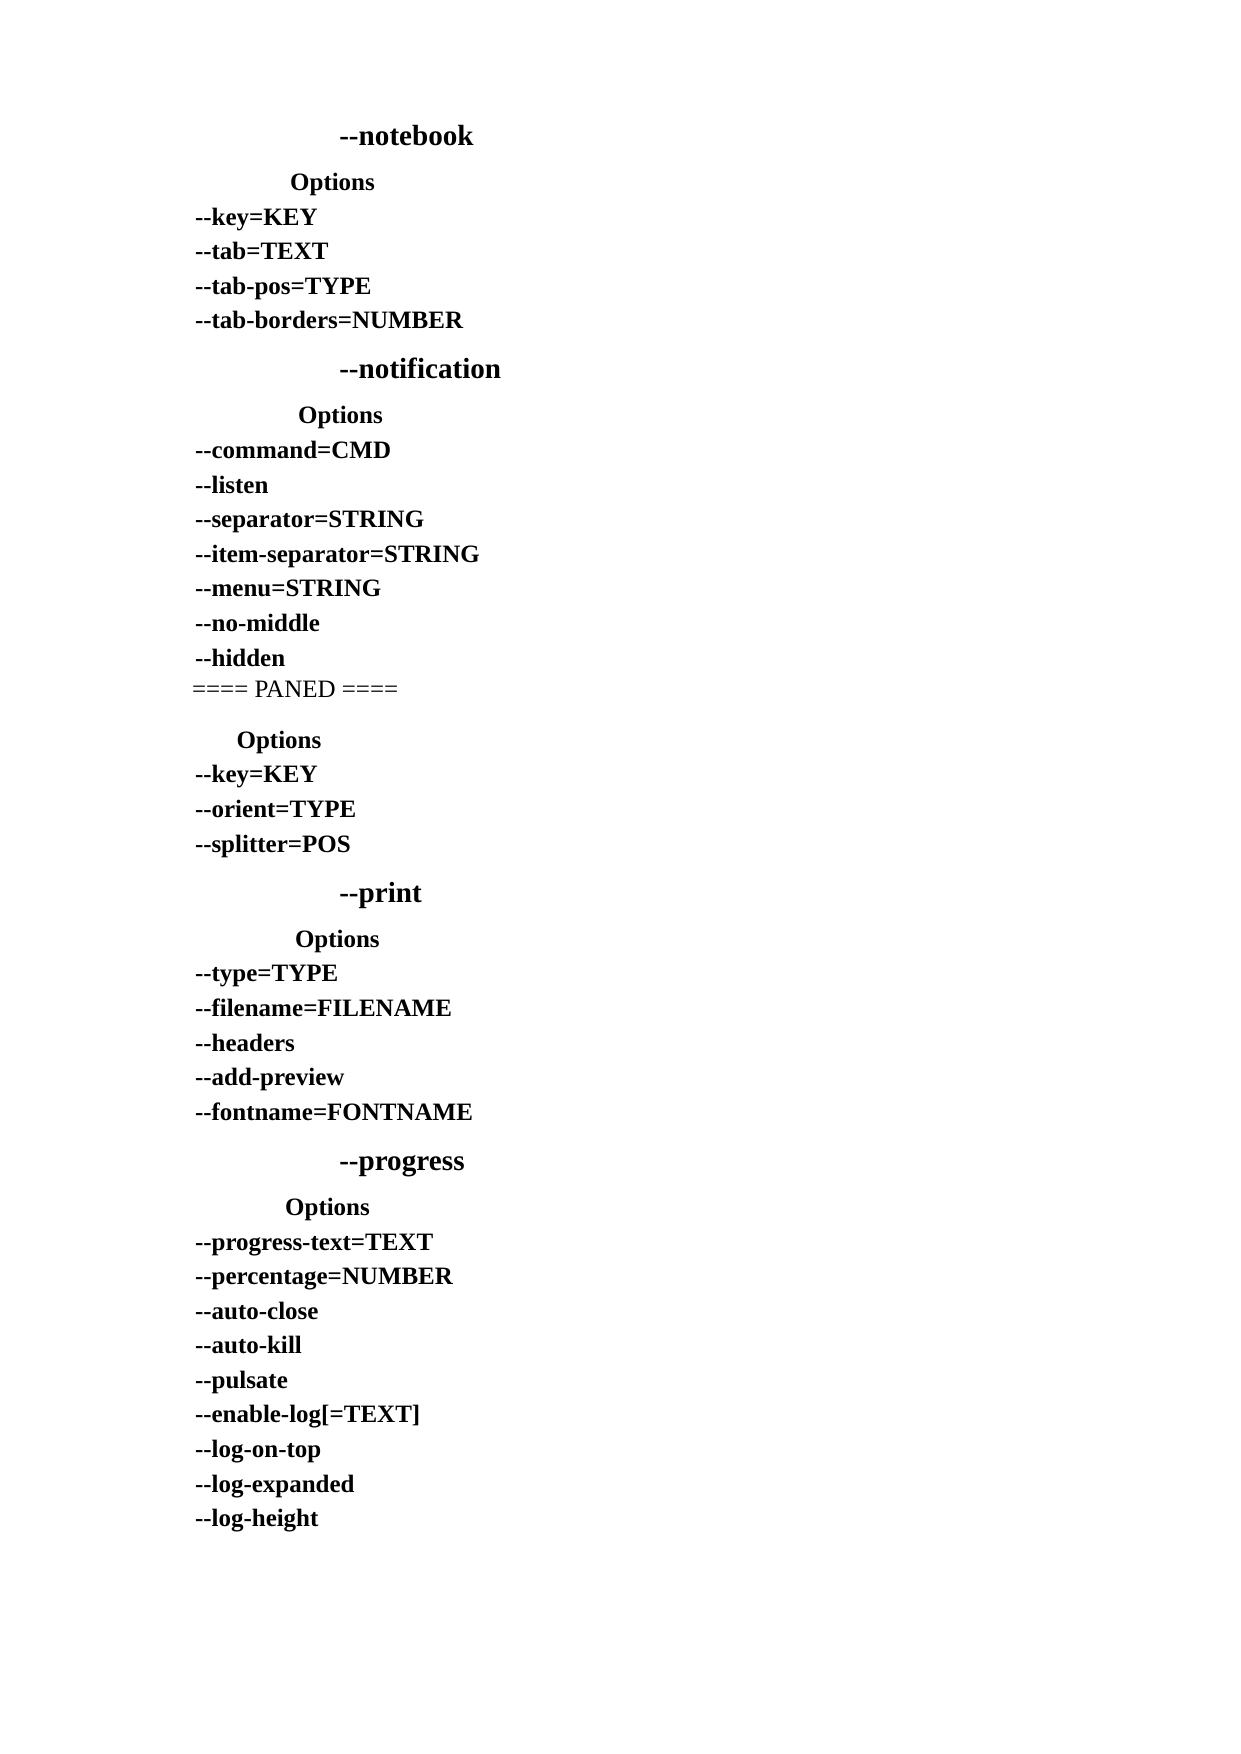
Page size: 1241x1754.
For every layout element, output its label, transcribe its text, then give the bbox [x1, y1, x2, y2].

table_header [473, 164, 489, 199]
table_cell [366, 826, 382, 860]
table_cell [463, 1258, 479, 1293]
table_header Options [192, 398, 489, 432]
table_header [483, 921, 498, 956]
table_cell --menu=STRING [192, 571, 489, 605]
table_cell --tab-borders=NUMBER [192, 303, 473, 337]
table_cell --tab-pos=TYPE [192, 268, 473, 302]
table_cell --auto-close [192, 1293, 463, 1327]
table_cell [489, 640, 505, 674]
table_cell [473, 303, 489, 337]
table_cell --item-separator=STRING [192, 536, 489, 571]
table_cell [463, 1397, 479, 1431]
table_header [489, 398, 505, 432]
table_cell --listen [192, 467, 489, 501]
table_cell --key=KEY [192, 757, 366, 791]
table_header Options [192, 722, 366, 757]
table_cell [463, 1362, 479, 1397]
subtitle --progress [309, 1143, 1122, 1177]
table_cell --headers [192, 1025, 482, 1059]
table_header [463, 1189, 479, 1224]
table_cell [489, 501, 505, 536]
table_cell [366, 757, 382, 791]
table_cell --log-height [192, 1500, 463, 1535]
table_cell --type=TYPE [192, 956, 482, 990]
subtitle --notification [309, 352, 1122, 385]
table_cell --log-expanded [192, 1466, 463, 1500]
table_cell [463, 1328, 479, 1362]
table_cell --progress-text=TEXT [192, 1224, 463, 1258]
table_cell --key=KEY [192, 199, 473, 233]
table_cell [463, 1500, 479, 1535]
table_cell [463, 1293, 479, 1327]
subtitle --print [309, 875, 1122, 908]
table_cell [483, 1094, 498, 1128]
subtitle --notebook [309, 118, 1122, 152]
table_cell [483, 1059, 498, 1094]
table_cell [489, 432, 505, 467]
table_cell [463, 1431, 479, 1466]
table_cell --separator=STRING [192, 501, 489, 536]
table_cell --enable-log[=TEXT] [192, 1397, 463, 1431]
table_header [366, 722, 382, 757]
table_cell --command=CMD [192, 432, 489, 467]
table_cell [463, 1224, 479, 1258]
table_header Options [192, 921, 482, 956]
table_cell [473, 199, 489, 233]
table_cell [489, 571, 505, 605]
table_cell [489, 467, 505, 501]
table_cell [463, 1466, 479, 1500]
table_cell --orient=TYPE [192, 791, 366, 826]
table_header Options [192, 164, 473, 199]
table_cell --filename=FILENAME [192, 990, 482, 1025]
table_cell [473, 268, 489, 302]
table_cell --tab=TEXT [192, 233, 473, 268]
table_cell [366, 791, 382, 826]
table_cell [489, 536, 505, 571]
table_header Options [192, 1189, 463, 1224]
table_cell [483, 990, 498, 1025]
table_cell --fontname=FONTNAME [192, 1094, 482, 1128]
table_cell --splitter=POS [192, 826, 366, 860]
table_cell --hidden [192, 640, 489, 674]
table_cell --add-preview [192, 1059, 482, 1094]
table_cell --auto-kill [192, 1328, 463, 1362]
table_cell --no-middle [192, 605, 489, 640]
table_cell [483, 1025, 498, 1059]
table_cell [489, 605, 505, 640]
table_cell [483, 956, 498, 990]
list ==== PANED ==== [162, 674, 1122, 703]
table_cell --pulsate [192, 1362, 463, 1397]
table_cell --log-on-top [192, 1431, 463, 1466]
table_cell [473, 233, 489, 268]
table_cell --percentage=NUMBER [192, 1258, 463, 1293]
